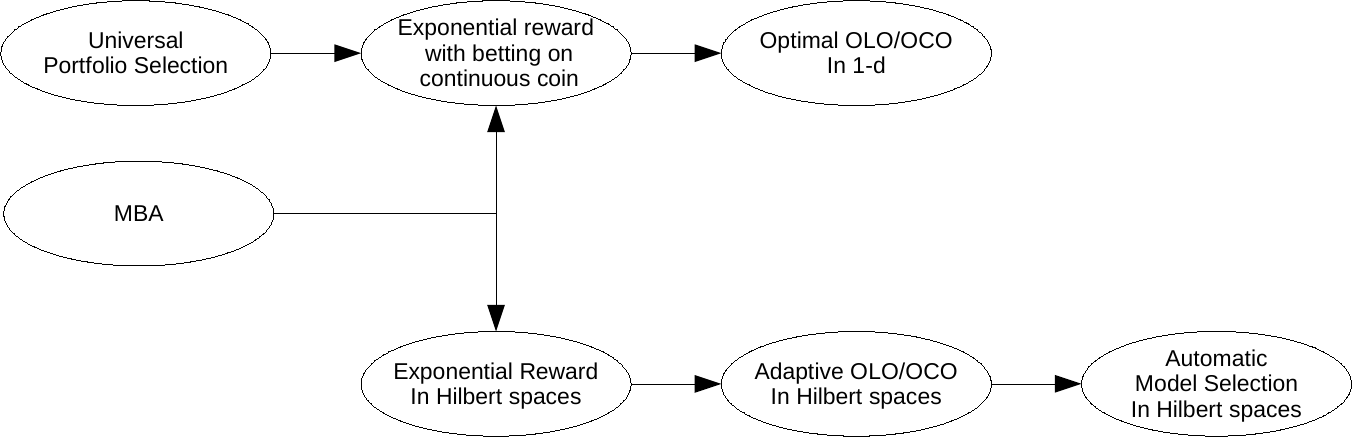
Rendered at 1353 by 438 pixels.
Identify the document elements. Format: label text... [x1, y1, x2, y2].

text_box MBA [3, 161, 274, 266]
text_box Optimal OLO/OCO In 1-d [721, 0, 992, 106]
text_box Universal Portfolio Selection [0, 0, 271, 106]
text_box Exponential Reward In Hilbert spaces [361, 331, 632, 437]
text_box Automatic Model Selection In Hilbert spaces [1081, 331, 1352, 437]
text_box Exponential reward with betting on continuous coin [361, 0, 632, 106]
text_box Adaptive OLO/OCO In Hilbert spaces [721, 331, 992, 437]
